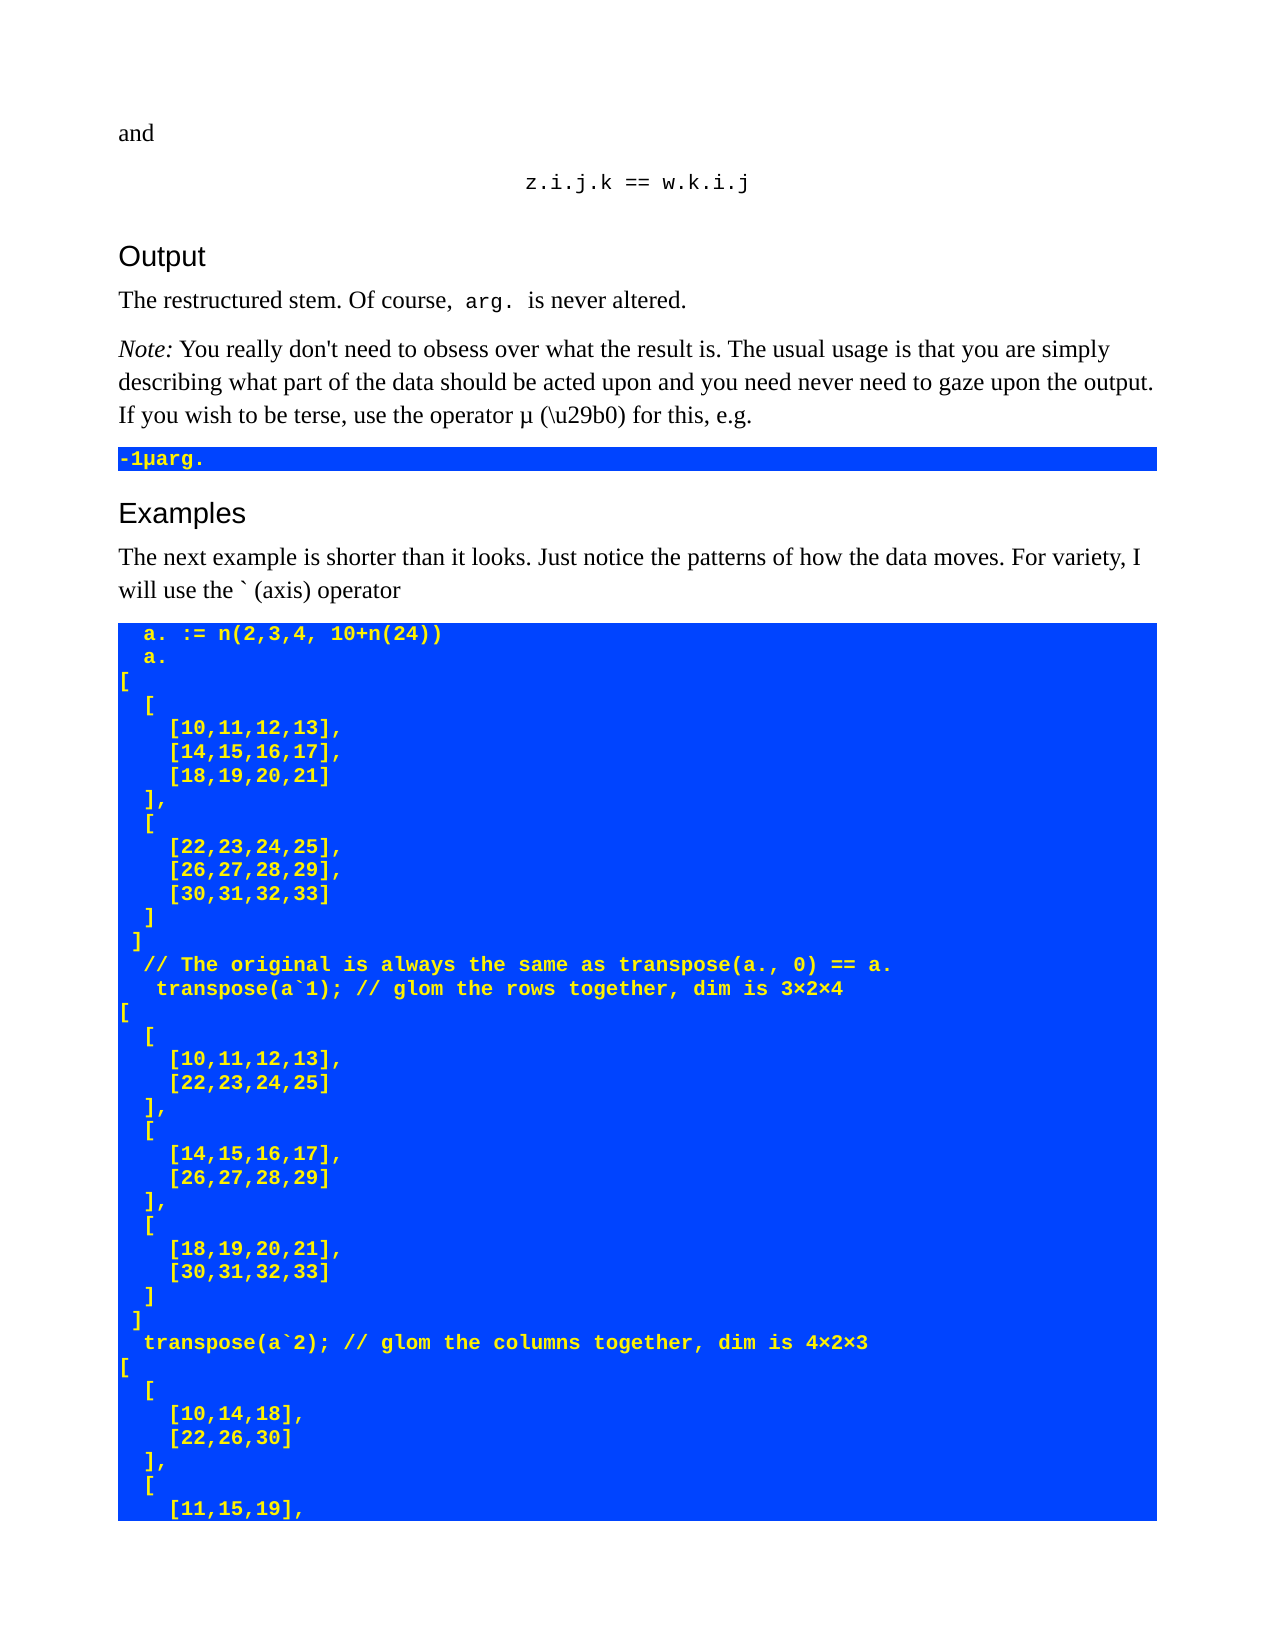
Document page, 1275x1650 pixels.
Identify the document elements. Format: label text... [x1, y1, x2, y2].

text // The original is always the same as transpose(a., 0) == a. [118, 954, 1157, 977]
text [30,31,32,33] [118, 1261, 1157, 1285]
text [22,26,30] [118, 1427, 1157, 1450]
text -1µarg. [118, 447, 1157, 471]
text [ [118, 1214, 1157, 1238]
text [10,11,12,13], [118, 1048, 1157, 1072]
text The next example is shorter than it looks. Just notice the patterns of how the data moves. For variety, I will use the ` (axis) operator [118, 542, 1157, 604]
text a. := n(2,3,4, 10+n(24)) [118, 623, 1157, 646]
text [22,23,24,25] [118, 1072, 1157, 1096]
text [10,11,12,13], [118, 717, 1157, 741]
text [ [118, 1474, 1157, 1498]
text [ [118, 1379, 1157, 1403]
text z.i.j.k == w.k.i.j [118, 166, 1157, 195]
text [22,23,24,25], [118, 836, 1157, 859]
text transpose(a`2); // glom the columns together, dim is 4×2×3 [118, 1332, 1157, 1356]
text [14,15,16,17], [118, 1143, 1157, 1167]
text ] [118, 1285, 1157, 1308]
text ], [118, 1450, 1157, 1474]
text ], [118, 1096, 1157, 1119]
text [18,19,20,21], [118, 1238, 1157, 1261]
text ] [118, 930, 1157, 954]
text [ [118, 1001, 1157, 1025]
text [18,19,20,21] [118, 765, 1157, 788]
text [26,27,28,29], [118, 859, 1157, 883]
text transpose(a`1); // glom the rows together, dim is 3×2×4 [118, 977, 1157, 1001]
text [11,15,19], [118, 1498, 1157, 1521]
text [30,31,32,33] [118, 883, 1157, 907]
subtitle Output [118, 239, 1157, 273]
text [ [118, 670, 1157, 694]
text [ [118, 1119, 1157, 1143]
text ], [118, 1190, 1157, 1214]
text [26,27,28,29] [118, 1167, 1157, 1190]
text and [118, 118, 1157, 147]
text Note: You really don't need to obsess over what the result is. The usual usage is that you are simply describing what part of the data should be acted upon and you need never need to gaze upon the output. If you wish to be terse, use the operator µ (\u29b0) for this, e.g. [118, 334, 1157, 429]
text ] [118, 1308, 1157, 1332]
text [14,15,16,17], [118, 741, 1157, 765]
text a. [118, 646, 1157, 670]
subtitle Examples [118, 496, 1157, 530]
text The restructured stem. Of course, arg. is never altered. [118, 285, 1157, 315]
text [ [118, 812, 1157, 836]
text ] [118, 907, 1157, 930]
text [ [118, 1025, 1157, 1048]
text [ [118, 694, 1157, 717]
text [10,14,18], [118, 1403, 1157, 1427]
text [ [118, 1356, 1157, 1379]
text ], [118, 788, 1157, 812]
